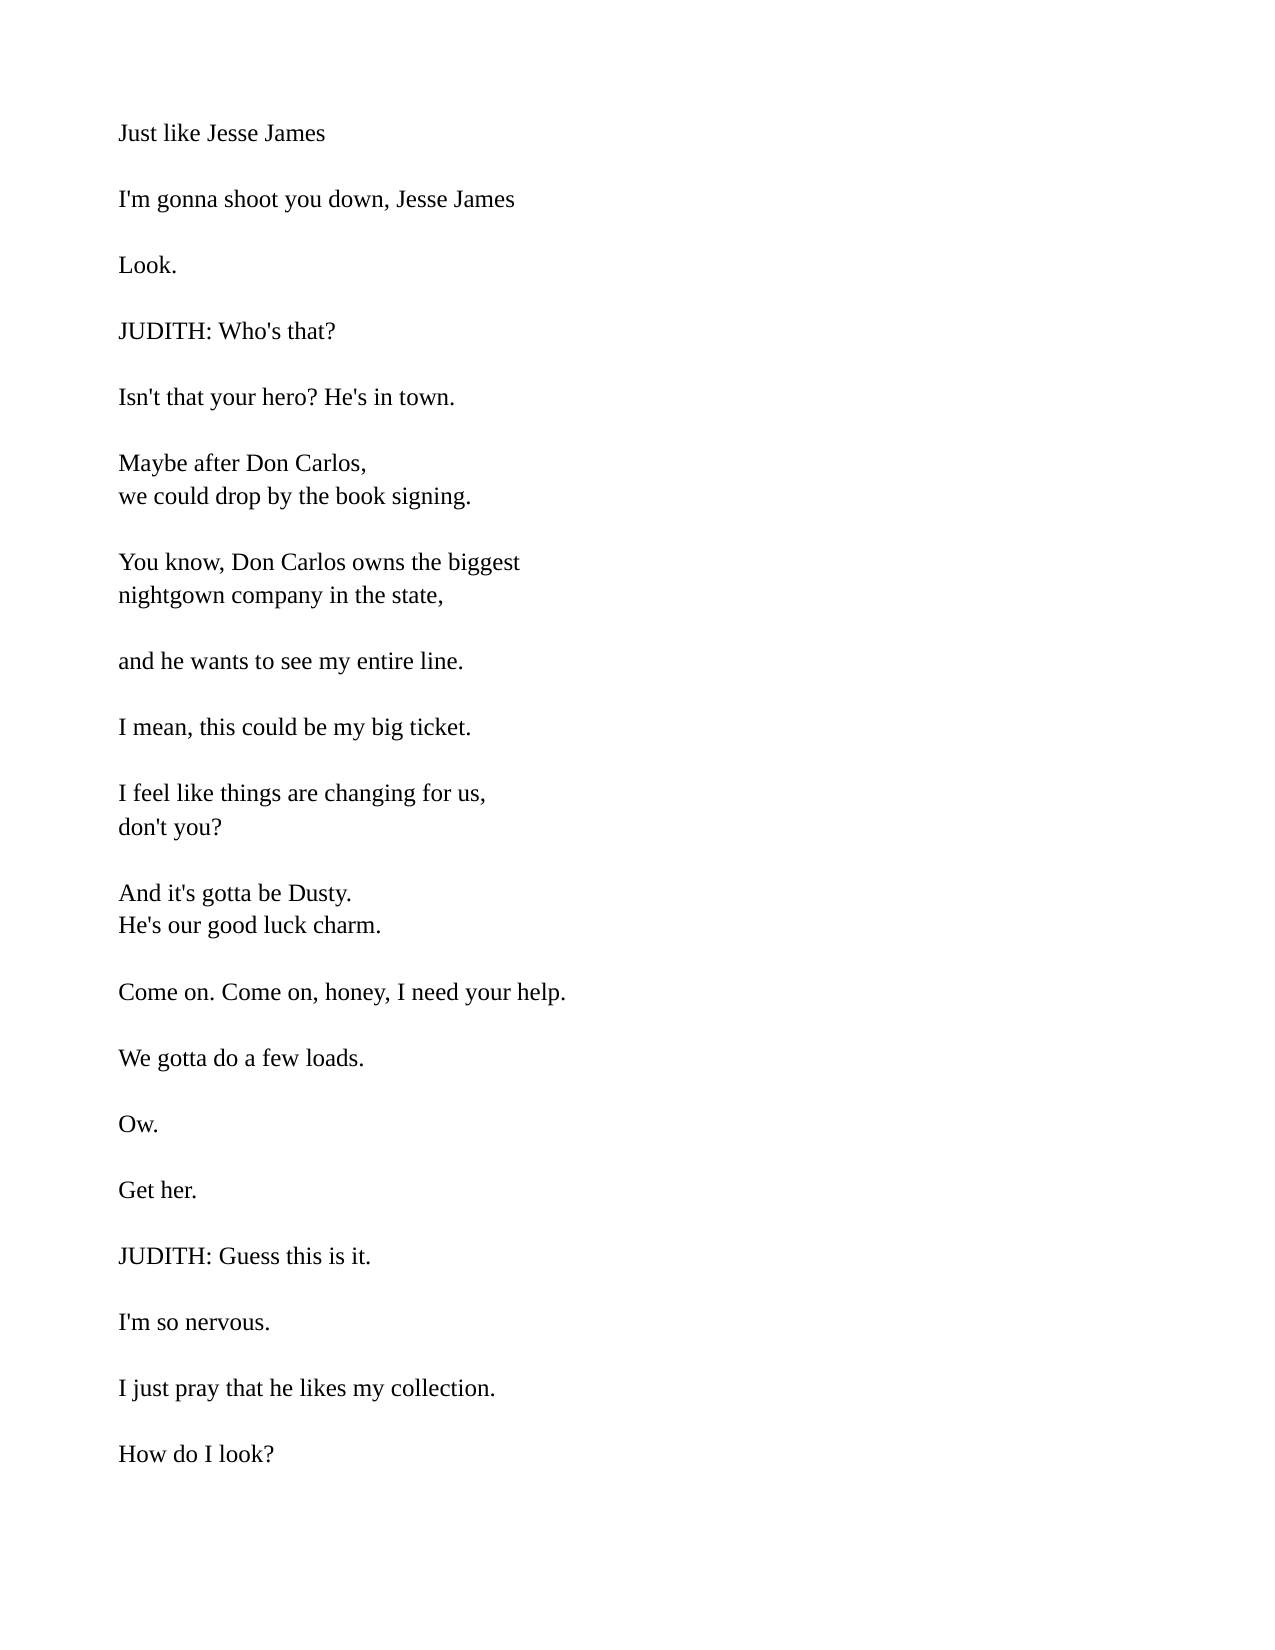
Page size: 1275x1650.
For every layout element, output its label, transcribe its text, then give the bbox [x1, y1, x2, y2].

text Just like Jesse James I'm gonna shoot you down, Jesse James Look. JUDITH: Who's that? Isn't that your hero? He's in town. Maybe after Don Carlos, we could drop by the book signing. You know, Don Carlos owns the biggest nightgown company in the state, and he wants to see my entire line. I mean, this could be my big ticket. I feel like things are changing for us, don't you? And it's gotta be Dusty. He's our good luck charm. Come on. Come on, honey, I need your help. We gotta do a few loads. Ow. Get her. JUDITH: Guess this is it. I'm so nervous. I just pray that he likes my collection. How do I look? [118, 118, 1157, 1501]
